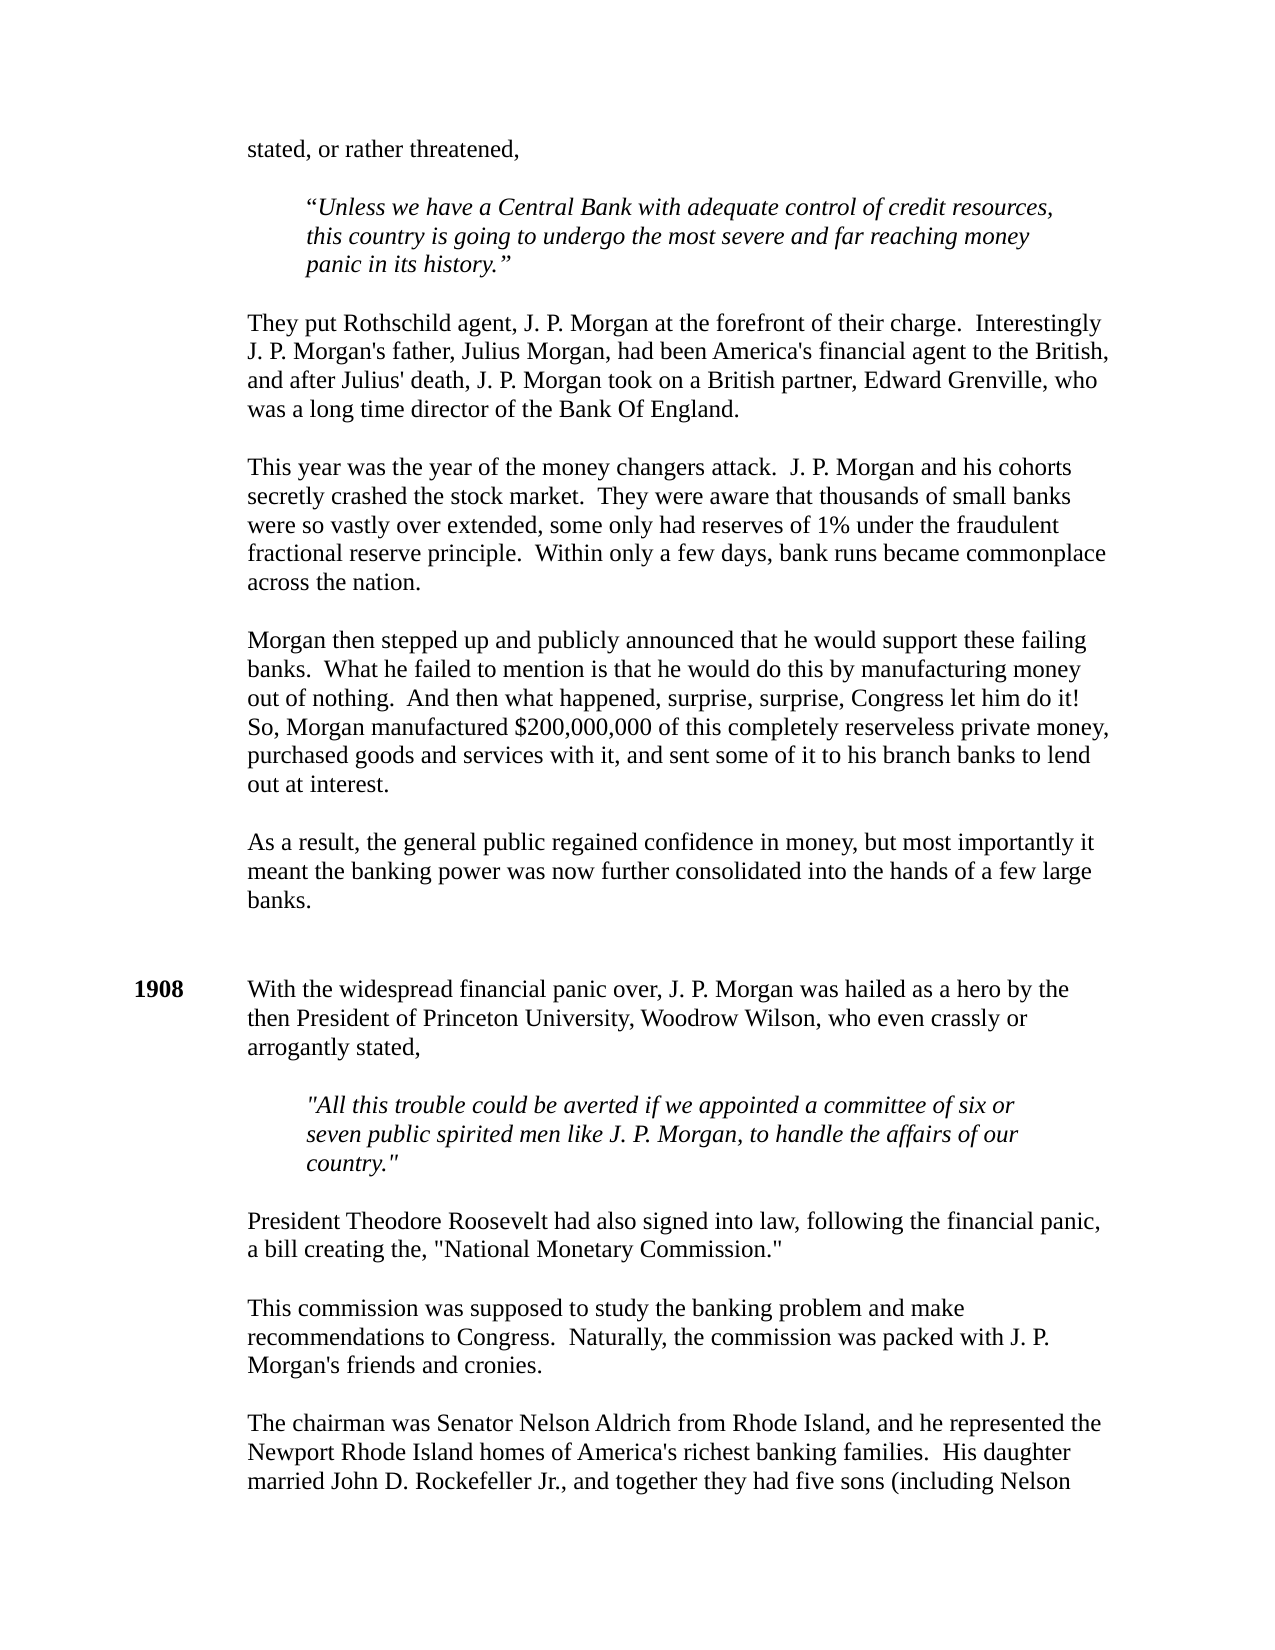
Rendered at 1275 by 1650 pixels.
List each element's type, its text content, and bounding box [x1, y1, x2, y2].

table_cell stated, or rather threatened, “Unless we have a Central Bank with adequate control of credit resources, this country is going to undergo the most severe and far reaching money panic in its history.” They put Rothschild agent, J. P. Morgan at the forefront of their charge. Interestingly J. P. Morgan's father, Julius Morgan, had been America's financial agent to the British, and after Julius' death, J. P. Morgan took on a British partner, Edward Grenville, who was a long time director of the Bank Of England. This year was the year of the money changers attack. J. P. Morgan and his cohorts secretly crashed the stock market. They were aware that thousands of small banks were so vastly over extended, some only had reserves of 1% under the fraudulent fractional reserve principle. Within only a few days, bank runs became commonplace across the nation. Morgan then stepped up and publicly announced that he would support these failing banks. What he failed to mention is that he would do this by manufacturing money out of nothing. And then what happened, surprise, surprise, Congress let him do it! So, Morgan manufactured $200,000,000 of this completely reserveless private money, purchased goods and services with it, and sent some of it to his branch banks to lend out at interest. As a result, the general public regained confidence in money, but most importantly it meant the banking power was now further consolidated into the hands of a few large banks. [231, 118, 1134, 959]
table_cell With the widespread financial panic over, J. P. Morgan was hailed as a hero by the then President of Princeton University, Woodrow Wilson, who even crassly or arrogantly stated, "All this trouble could be averted if we appointed a committee of six or seven public spirited men like J. P. Morgan, to handle the affairs of our country." President Theodore Roosevelt had also signed into law, following the financial panic, a bill creating the, "National Monetary Commission." This commission was supposed to study the banking problem and make recommendations to Congress. Naturally, the commission was packed with J. P. Morgan's friends and cronies. The chairman was Senator Nelson Aldrich from Rhode Island, and he represented the Newport Rhode Island homes of America's richest banking families. His daughter married John D. Rockefeller Jr., and together they had five sons (including Nelson [231, 959, 1134, 1510]
table_cell [118, 118, 231, 959]
table_cell 1908 [118, 959, 231, 1510]
